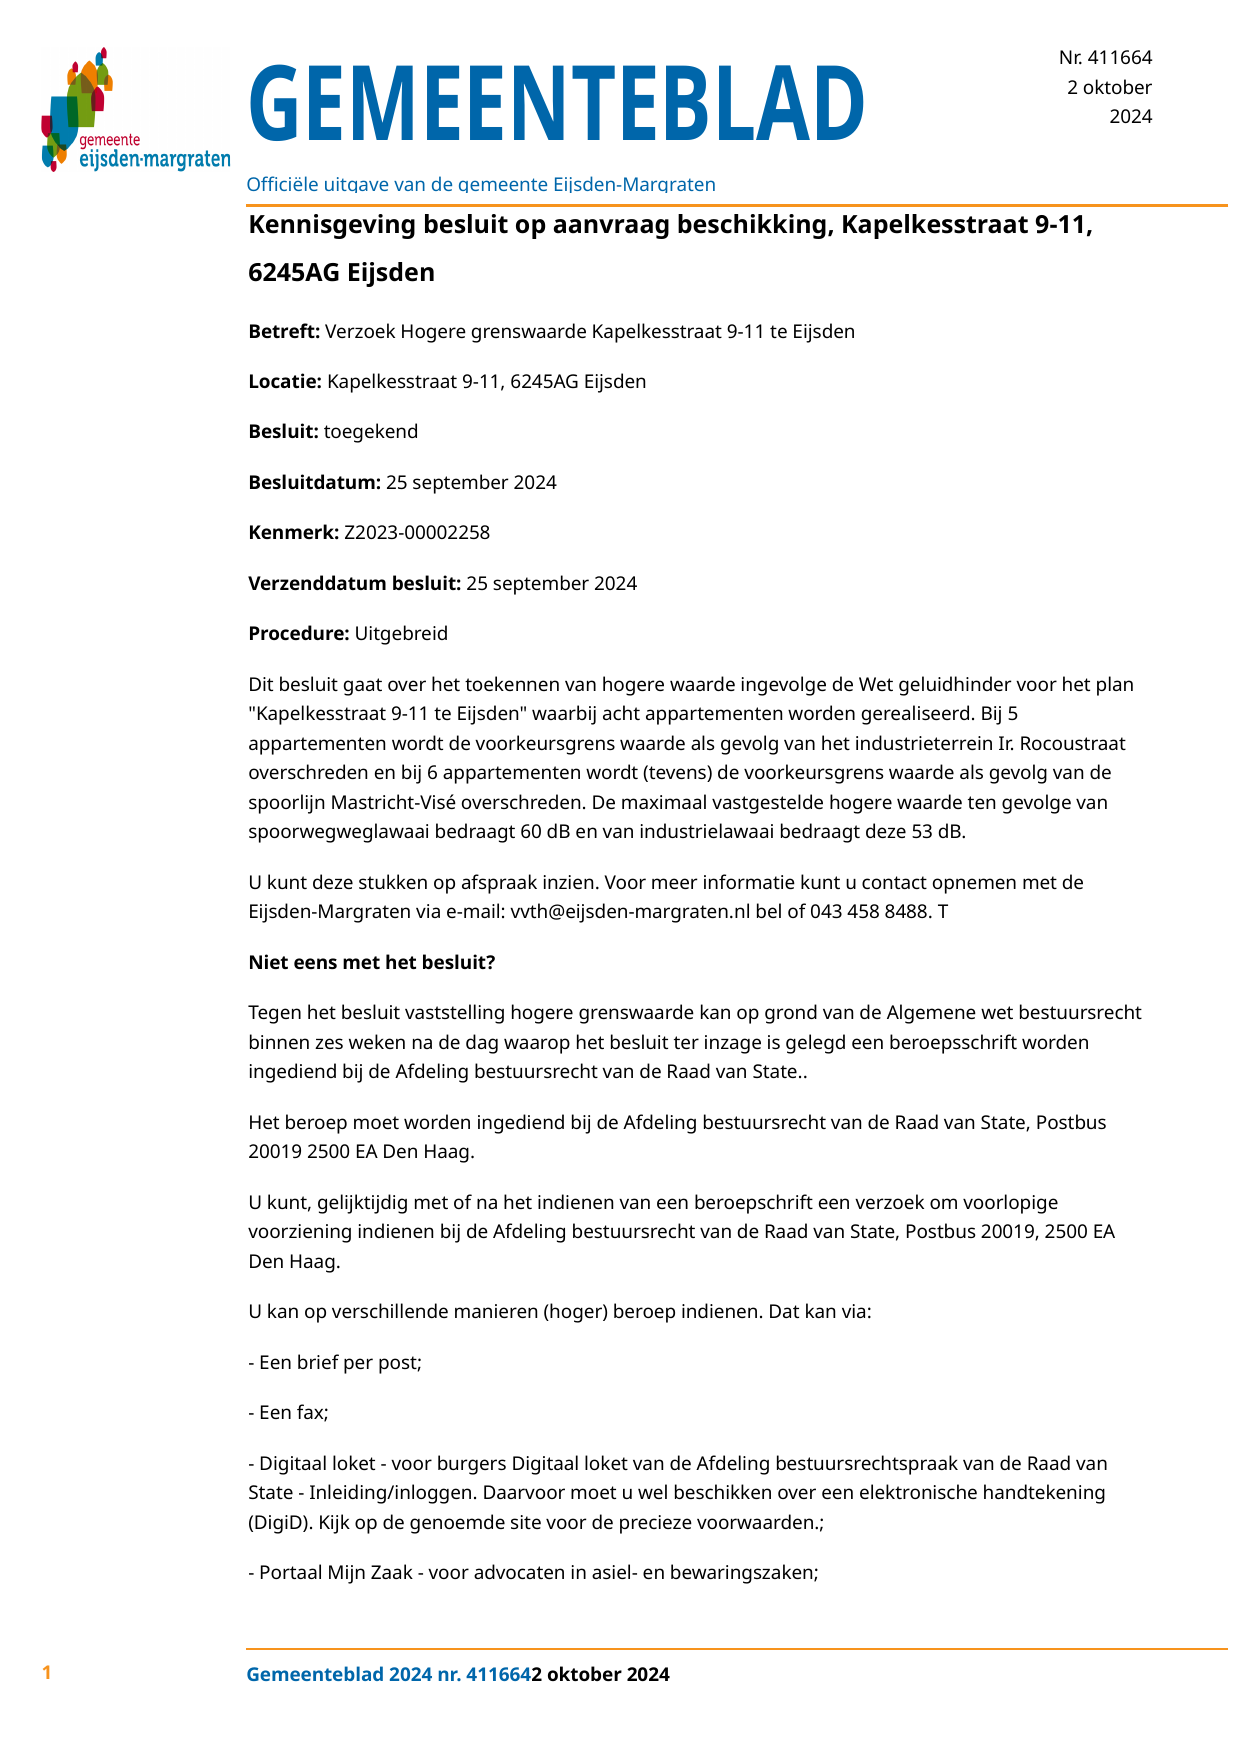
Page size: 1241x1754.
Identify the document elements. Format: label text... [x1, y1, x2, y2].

text Betreft: Verzoek Hogere grenswaarde Kapelkesstraat 9-11 te Eijsden [248, 318, 1152, 344]
text Het beroep moet worden ingediend bij de Afdeling bestuursrecht van de Raad van State, Postbus 20019 2500 EA Den Haag. [248, 1109, 1152, 1164]
text Niet eens met het besluit? [248, 949, 1152, 975]
text - Een brief per post; [248, 1349, 1152, 1375]
text - Portaal Mijn Zaak - voor advocaten in asiel- en bewaringszaken; [248, 1559, 1152, 1585]
text U kan op verschillende manieren (hoger) beroep indienen. Dat kan via: [248, 1299, 1152, 1324]
text Besluit: toegekend [248, 419, 1152, 444]
text U kunt, gelijktijdig met of na het indienen van een beroepschrift een verzoek om voorlopige voorziening indienen bij de Afdeling bestuursrecht van de Raad van State, Postbus 20019, 2500 EA Den Haag. [248, 1189, 1152, 1274]
text Procedure: Uitgebreid [248, 620, 1152, 646]
text Kennisgeving besluit op aanvraag beschikking, Kapelkesstraat 9-11, 6245AG Eijsden [248, 207, 1152, 288]
text - Digitaal loket - voor burgers Digitaal loket van de Afdeling bestuursrechtspraak van de Raad van State - Inleiding/inloggen. Daarvoor moet u wel beschikken over een elektronische handtekening (DigiD). Kijk op de genoemde site voor de precieze voorwaarden.; [248, 1450, 1152, 1535]
picture [41, 47, 231, 172]
text Dit besluit gaat over het toekennen van hogere waarde ingevolge de Wet geluidhinder voor het plan "Kapelkesstraat 9-11 te Eijsden" waarbij acht appartementen worden gerealiseerd. Bij 5 appartementen wordt de voorkeursgrens waarde als gevolg van het industrieterrein Ir. Rocoustraat overschreden en bij 6 appartementen wordt (tevens) de voorkeursgrens waarde als gevolg van de spoorlijn Mastricht-Visé overschreden. De maximaal vastgestelde hogere waarde ten gevolge van spoorwegweglawaai bedraagt 60 dB en van industrielawaai bedraagt deze 53 dB. [248, 671, 1152, 844]
text Verzenddatum besluit: 25 september 2024 [248, 570, 1152, 596]
text Kenmerk: Z2023-00002258 [248, 519, 1152, 545]
text Besluitdatum: 25 september 2024 [248, 469, 1152, 495]
text U kunt deze stukken op afspraak inzien. Voor meer informatie kunt u contact opnemen met de Eijsden-Margraten via e-mail: vvth@eijsden-margraten.nl bel of 043 458 8488. T [248, 869, 1152, 924]
text - Een fax; [248, 1399, 1152, 1425]
text Tegen het besluit vaststelling hogere grenswaarde kan op grond van de Algemene wet bestuursrecht binnen zes weken na de dag waarop het besluit ter inzage is gelegd een beroepsschrift worden ingediend bij de Afdeling bestuursrecht van de Raad van State.. [248, 999, 1152, 1084]
text Locatie: Kapelkesstraat 9-11, 6245AG Eijsden [248, 368, 1152, 394]
